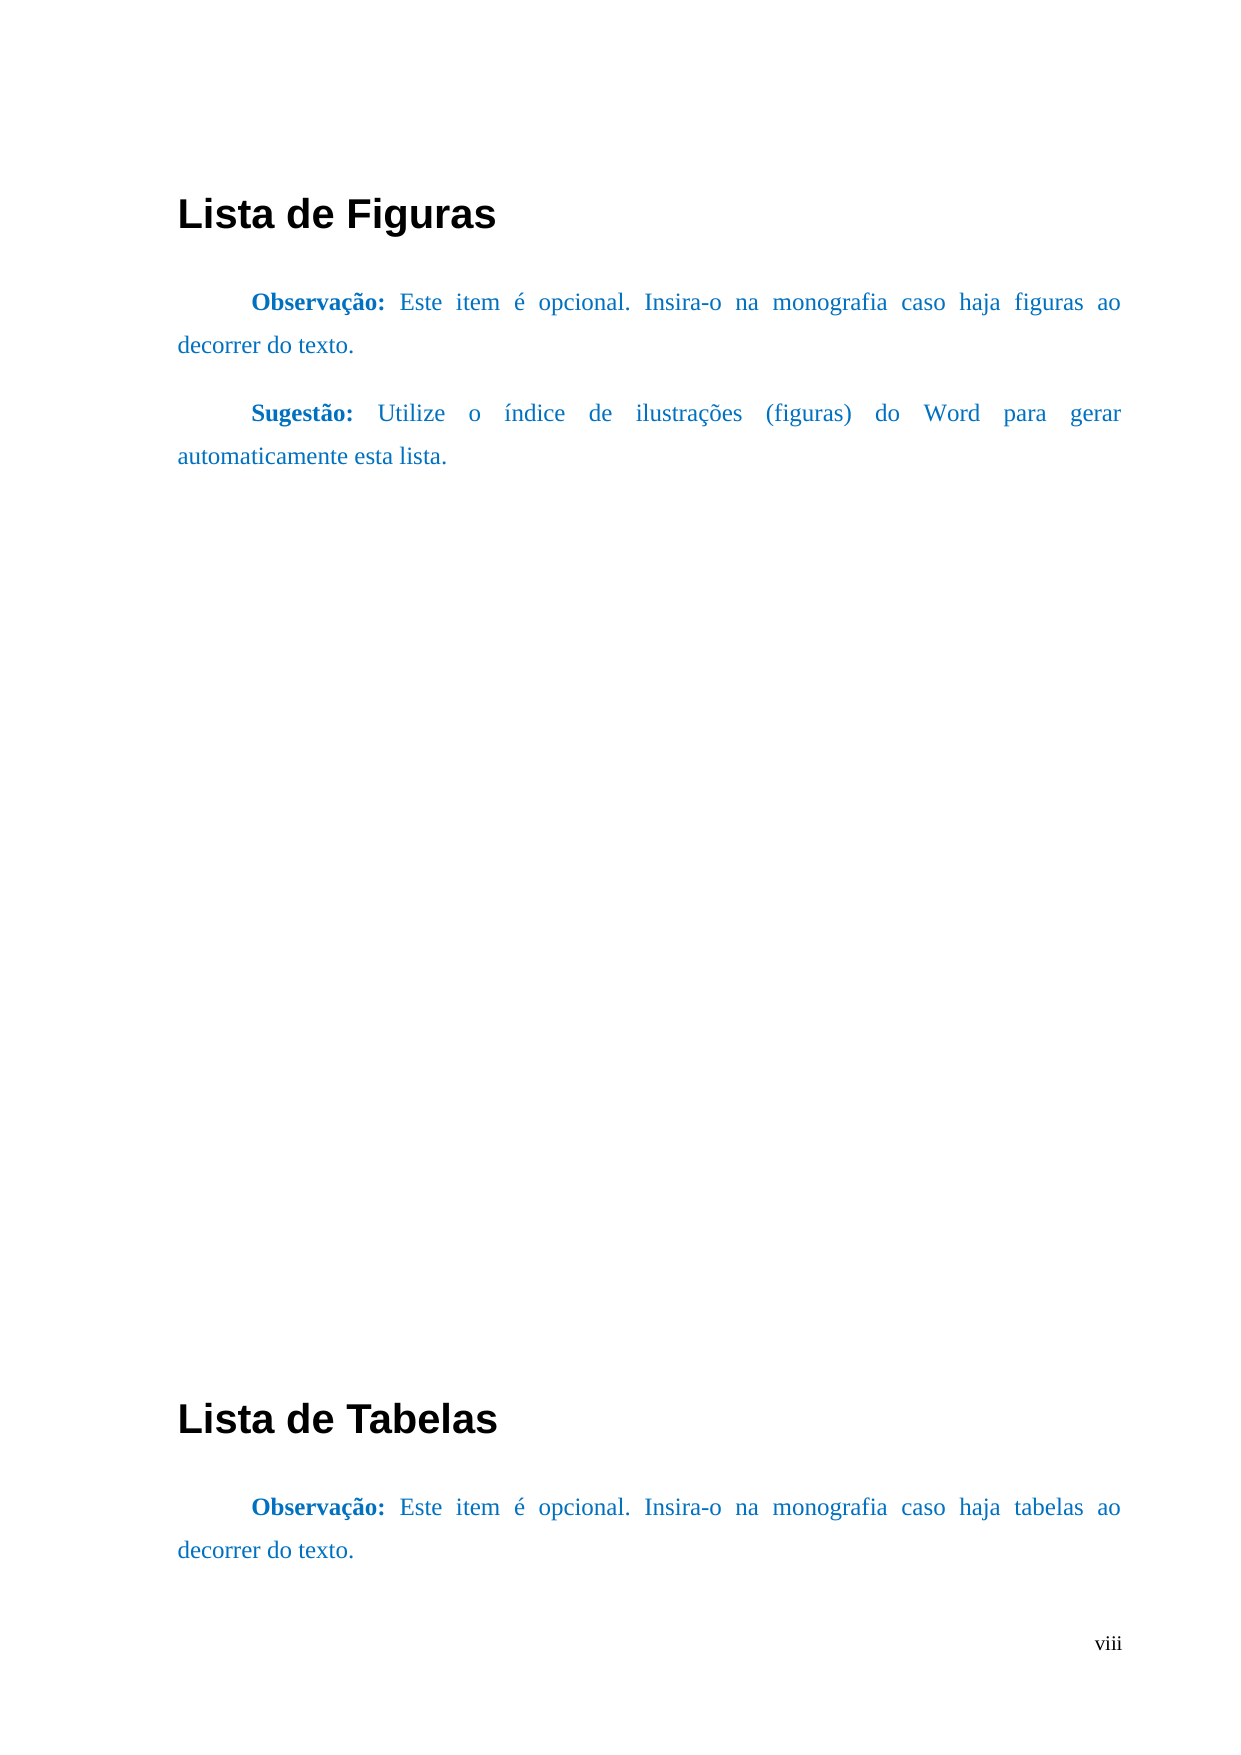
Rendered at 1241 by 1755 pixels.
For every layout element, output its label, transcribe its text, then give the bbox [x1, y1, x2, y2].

text Observação: Este item é opcional. Insira-o na monografia caso haja figuras ao decorrer do texto. [177, 287, 1122, 358]
subtitle Lista de Figuras [177, 190, 1122, 238]
text Sugestão: Utilize o índice de ilustrações (figuras) do Word para gerar automaticamente esta lista. [177, 398, 1122, 470]
text Observação: Este item é opcional. Insira-o na monografia caso haja tabelas ao decorrer do texto. [177, 1492, 1122, 1563]
subtitle Lista de Tabelas [177, 1395, 1122, 1443]
